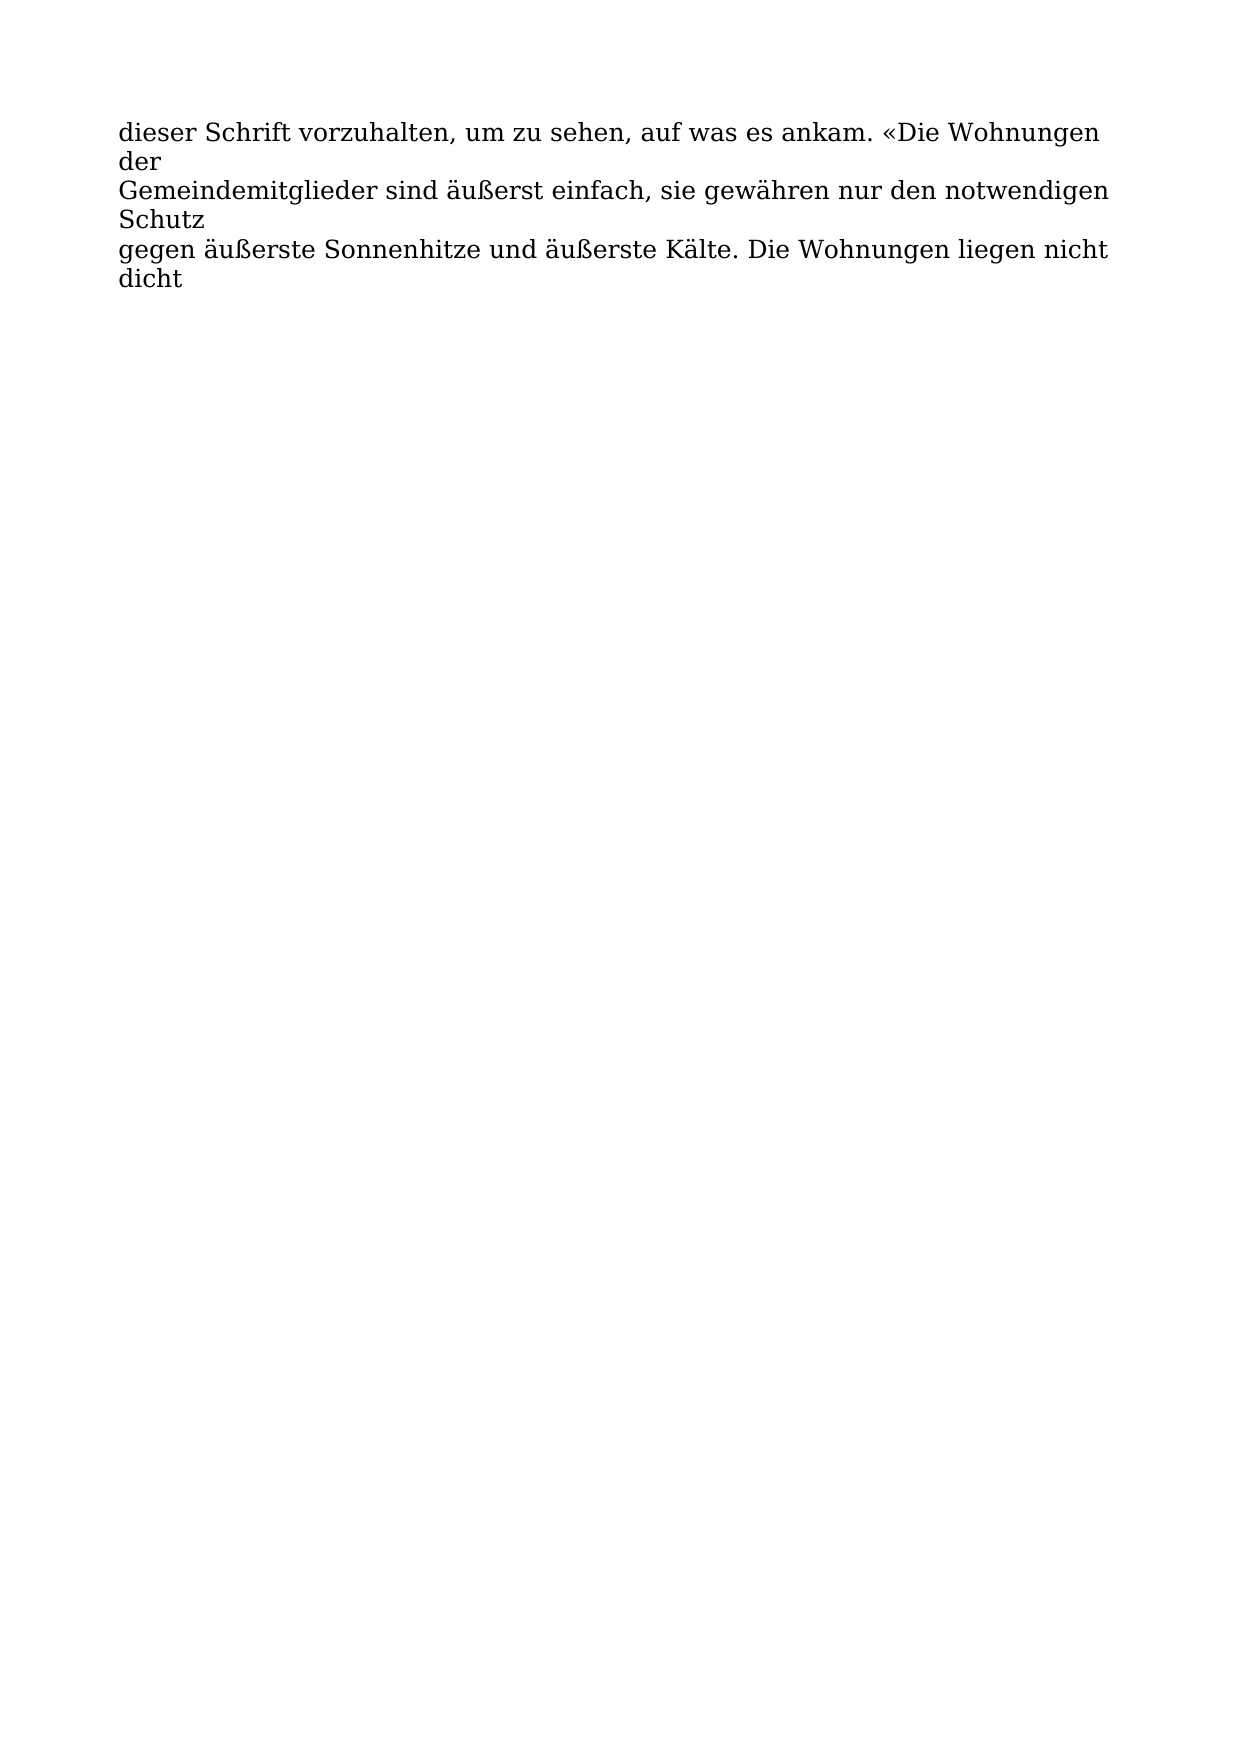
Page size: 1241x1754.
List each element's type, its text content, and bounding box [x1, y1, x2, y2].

text Gemeindemitglieder sind äußerst einfach, sie gewähren nur den notwendigen Schutz [118, 176, 1122, 235]
text gegen äußerste Sonnenhitze und äußerste Kälte. Die Wohnungen liegen nicht dicht [118, 235, 1122, 293]
text dieser Schrift vorzuhalten, um zu sehen, auf was es ankam. «Die Wohnungen der [118, 118, 1122, 176]
